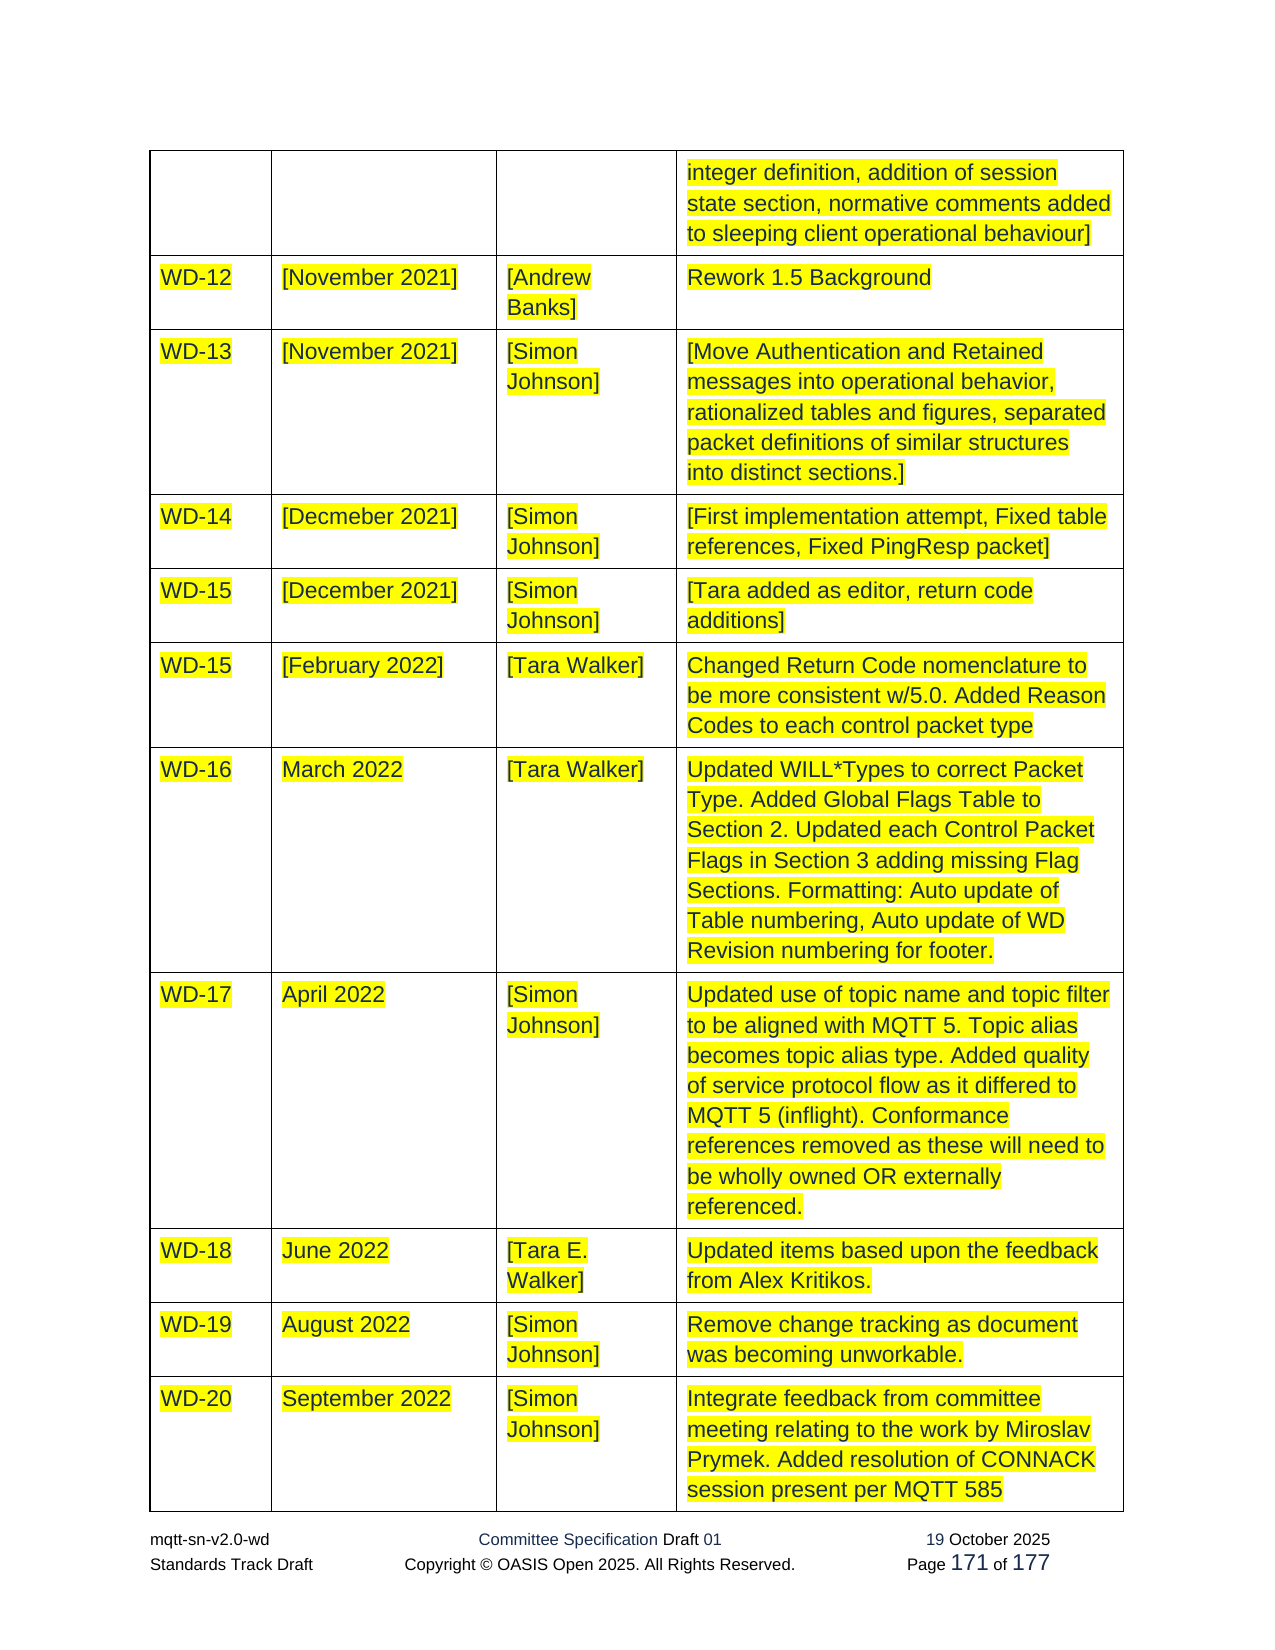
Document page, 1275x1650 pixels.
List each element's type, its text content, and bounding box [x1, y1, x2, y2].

table_cell Integrate feedback from committee meeting relating to the work by Miroslav Prymek. Added resolution of CONNACK session present per MQTT 585 [677, 1377, 1123, 1511]
table_cell WD-20 [151, 1377, 271, 1511]
table_cell Updated WILL*Types to correct Packet Type. Added Global Flags Table to Section 2. Updated each Control Packet Flags in Section 3 adding missing Flag Sections. Formatting: Auto update of Table numbering, Auto update of WD Revision numbering for footer. [677, 748, 1123, 972]
table_cell WD-15 [151, 643, 271, 747]
table_cell [February 2022] [272, 643, 496, 747]
table_cell [Tara Walker] [497, 643, 676, 747]
table_cell WD-19 [151, 1303, 271, 1376]
table_cell [Move Authentication and Retained messages into operational behavior, rationalized tables and figures, separated packet definitions of similar structures into distinct sections.] [677, 330, 1123, 494]
table_cell WD-18 [151, 1229, 271, 1302]
table_cell [151, 151, 271, 254]
table_cell [December 2021] [272, 569, 496, 642]
table_cell [Tara added as editor, return code additions] [677, 569, 1123, 642]
table_cell Changed Return Code nomenclature to be more consistent w/5.0. Added Reason Codes to each control packet type [677, 643, 1123, 747]
table_cell March 2022 [272, 748, 496, 972]
table_cell [Simon Johnson] [497, 330, 676, 494]
table_cell WD-16 [151, 748, 271, 972]
table_cell WD-17 [151, 973, 271, 1227]
table_cell integer definition, addition of session state section, normative comments added to sleeping client operational behaviour] [677, 151, 1123, 254]
table_cell Updated items based upon the feedback from Alex Kritikos. [677, 1229, 1123, 1302]
table_cell Rework 1.5 Background [677, 256, 1123, 329]
table_cell [Simon Johnson] [497, 495, 676, 568]
table_cell [Tara E. Walker] [497, 1229, 676, 1302]
table_cell [Simon Johnson] [497, 1377, 676, 1511]
table_cell [272, 151, 496, 254]
table_cell [First implementation attempt, Fixed table references, Fixed PingResp packet] [677, 495, 1123, 568]
table_cell [November 2021] [272, 256, 496, 329]
table_cell August 2022 [272, 1303, 496, 1376]
table_cell WD-12 [151, 256, 271, 329]
table_cell [Simon Johnson] [497, 973, 676, 1227]
table_cell [Simon Johnson] [497, 1303, 676, 1376]
table_cell September 2022 [272, 1377, 496, 1511]
table_cell Updated use of topic name and topic filter to be aligned with MQTT 5. Topic alias becomes topic alias type. Added quality of service protocol flow as it differed to MQTT 5 (inflight). Conformance references removed as these will need to be wholly owned OR externally referenced. [677, 973, 1123, 1227]
table_cell April 2022 [272, 973, 496, 1227]
table_cell [Decmeber 2021] [272, 495, 496, 568]
table_cell June 2022 [272, 1229, 496, 1302]
table_cell [Tara Walker] [497, 748, 676, 972]
table_cell [497, 151, 676, 254]
table_cell WD-15 [151, 569, 271, 642]
table_cell WD-14 [151, 495, 271, 568]
table_cell [Simon Johnson] [497, 569, 676, 642]
table_cell Remove change tracking as document was becoming unworkable. [677, 1303, 1123, 1376]
table_cell [Andrew Banks] [497, 256, 676, 329]
table_cell WD-13 [151, 330, 271, 494]
table_cell [November 2021] [272, 330, 496, 494]
